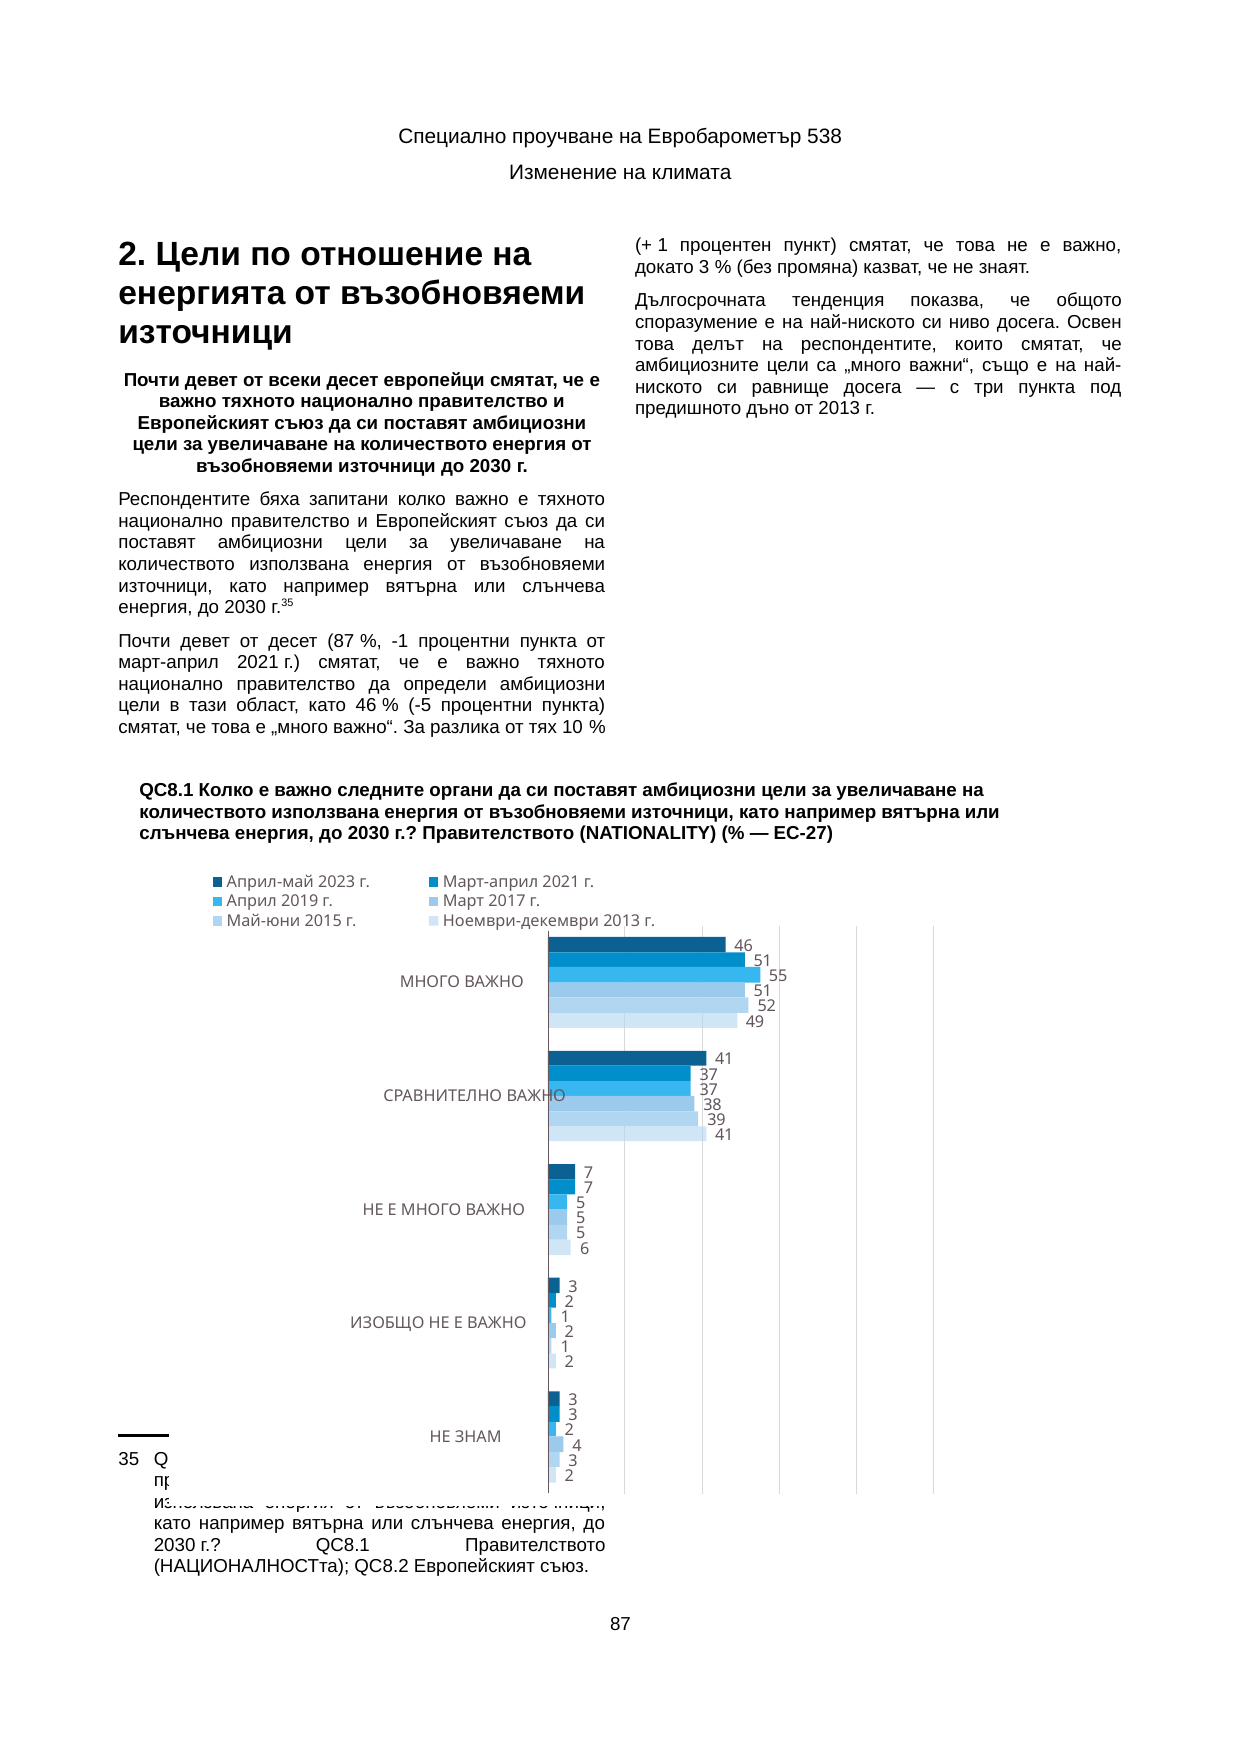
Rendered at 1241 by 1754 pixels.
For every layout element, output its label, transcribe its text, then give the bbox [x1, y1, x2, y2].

text Почти девет от десет (87 %, -1 процентни пункта от март-април 2021 г.) смятат, че е важно тяхното национално правителство да определи амбициозни цели в тази област, като 46 % (-5 процентни пункта) смятат, че това е „много важно“. За разлика от тях 10 % [118, 629, 605, 737]
text (+ 1 процентен пункт) смятат, че това не е важно, докато 3 % (без промяна) казват, че не знаят. [635, 234, 1122, 277]
text Дългосрочната тенденция показва, че общото споразумение е на най-ниското си ниво досега. Освен това делът на респондентите, които смятат, че амбициозните цели са „много важни“, също е на най-ниското си равнище досега — с три пункта под предишното дъно от 2013 г. [635, 289, 1122, 418]
subtitle 2. Цели по отношение на енергията от възобновяеми източници [118, 234, 605, 350]
text Респондентите бяха запитани колко важно е тяхното национално правителство и Европейският съюз да си поставят амбициозни цели за увеличаване на количеството използвана енергия от възобновяеми източници, като например вятърна или слънчева енергия, до 2030 г. [118, 488, 605, 618]
text QC8. Доколко е важно следните органи да предприемат действия и да увеличат количеството използвана енергия от възобновяеми източници, като например вятърна или слънчева енергия, до 2030 г.? QC8.1 Правителството (НАЦИОНАЛНОСТта); QC8.2 Европейският съюз. [118, 1447, 605, 1577]
text Почти девет от всеки десет европейци смятат, че е важно тяхното национално правителство и Европейският съюз да си поставят амбициозни цели за увеличаване на количеството енергия от възобновяеми източници до 2030 г. [118, 368, 605, 476]
